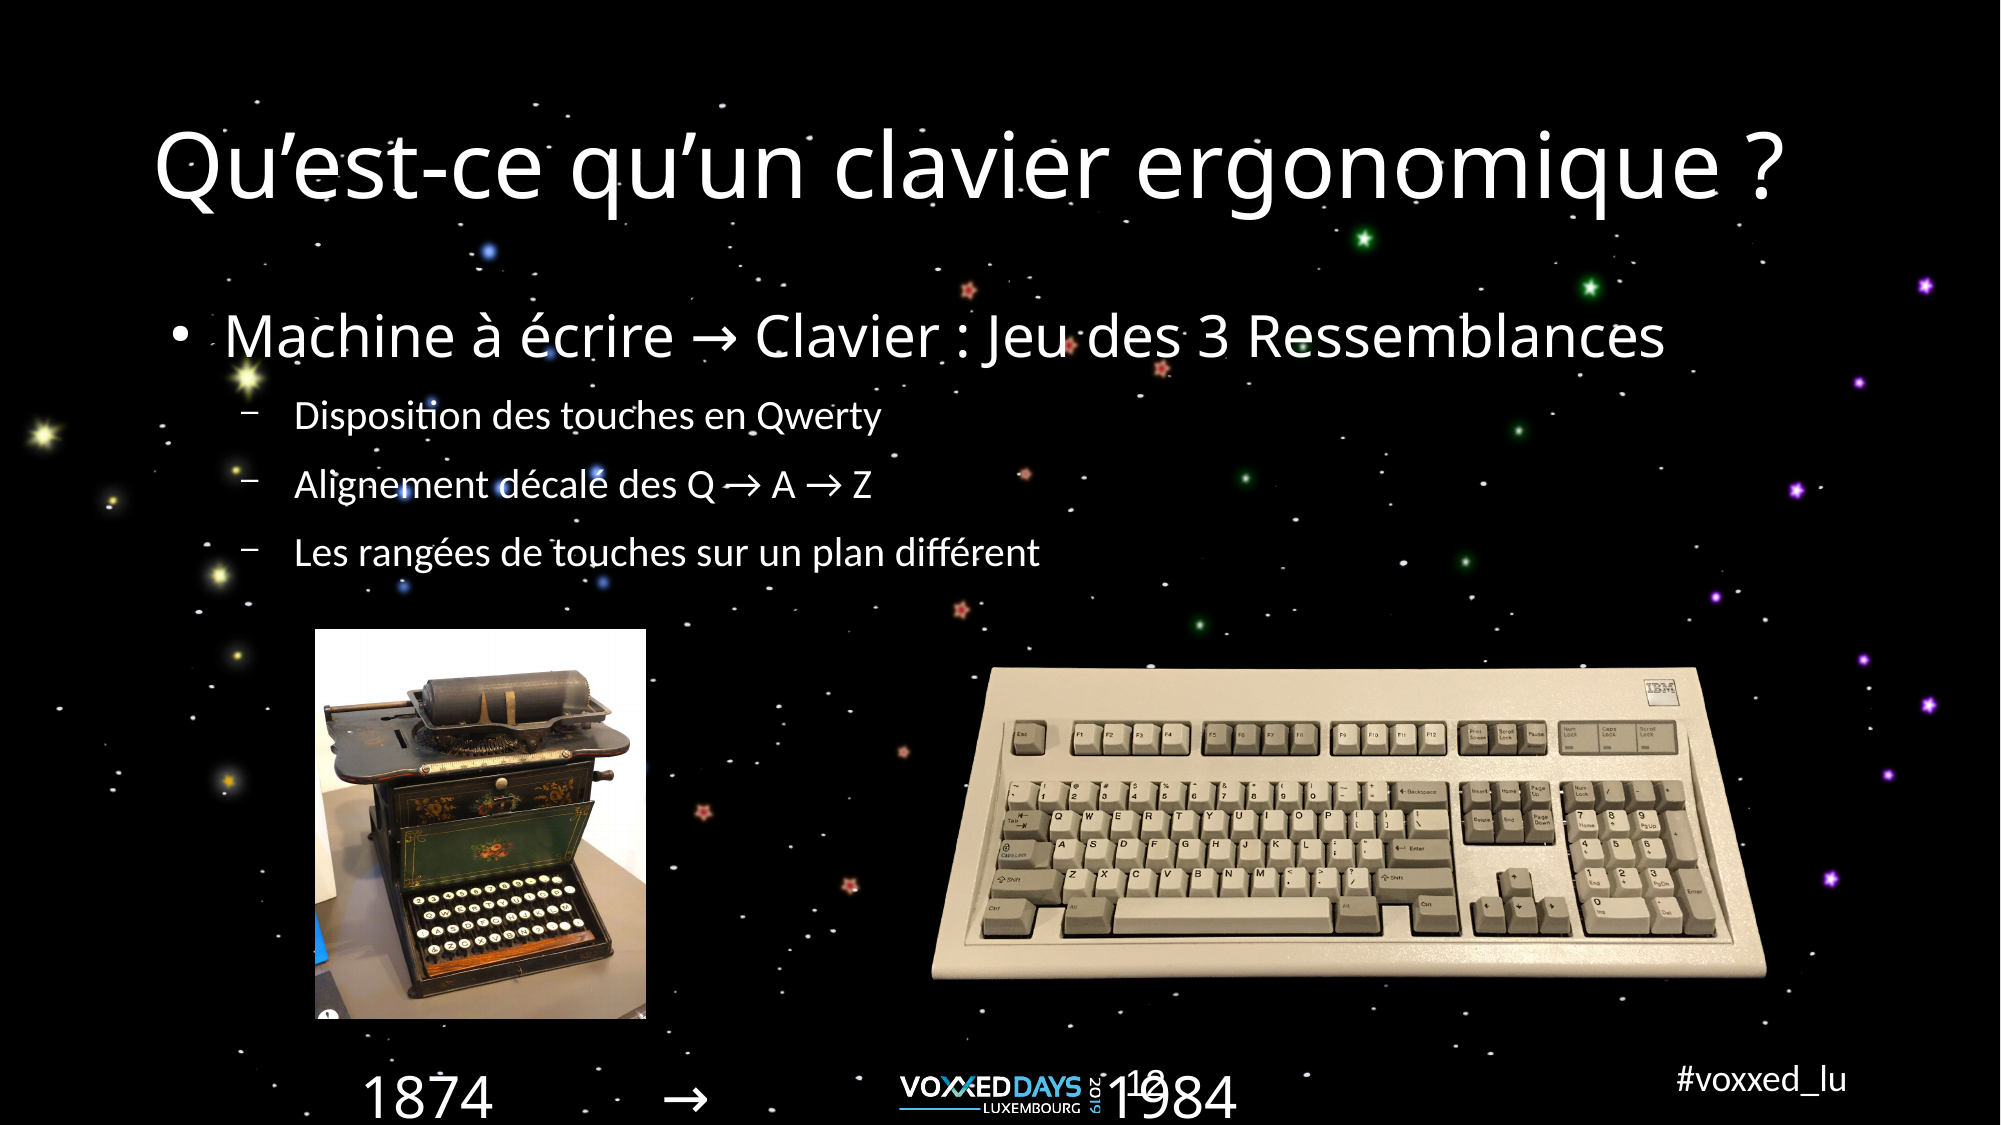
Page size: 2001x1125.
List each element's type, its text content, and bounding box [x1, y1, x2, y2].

text_box [1110, 1054, 1739, 1125]
title Qu’est-ce qu’un clavier ergonomique ? [137, 59, 1981, 278]
picture [0, 0, 2001, 1125]
list Machine à écrire → Clavier : Jeu des 3 Ressemblances Disposition des touches en Qwerty Alignement décalé des Q → A → Z Les rangées de touches sur un plan différent 1874 → 1984 [137, 299, 1863, 1014]
